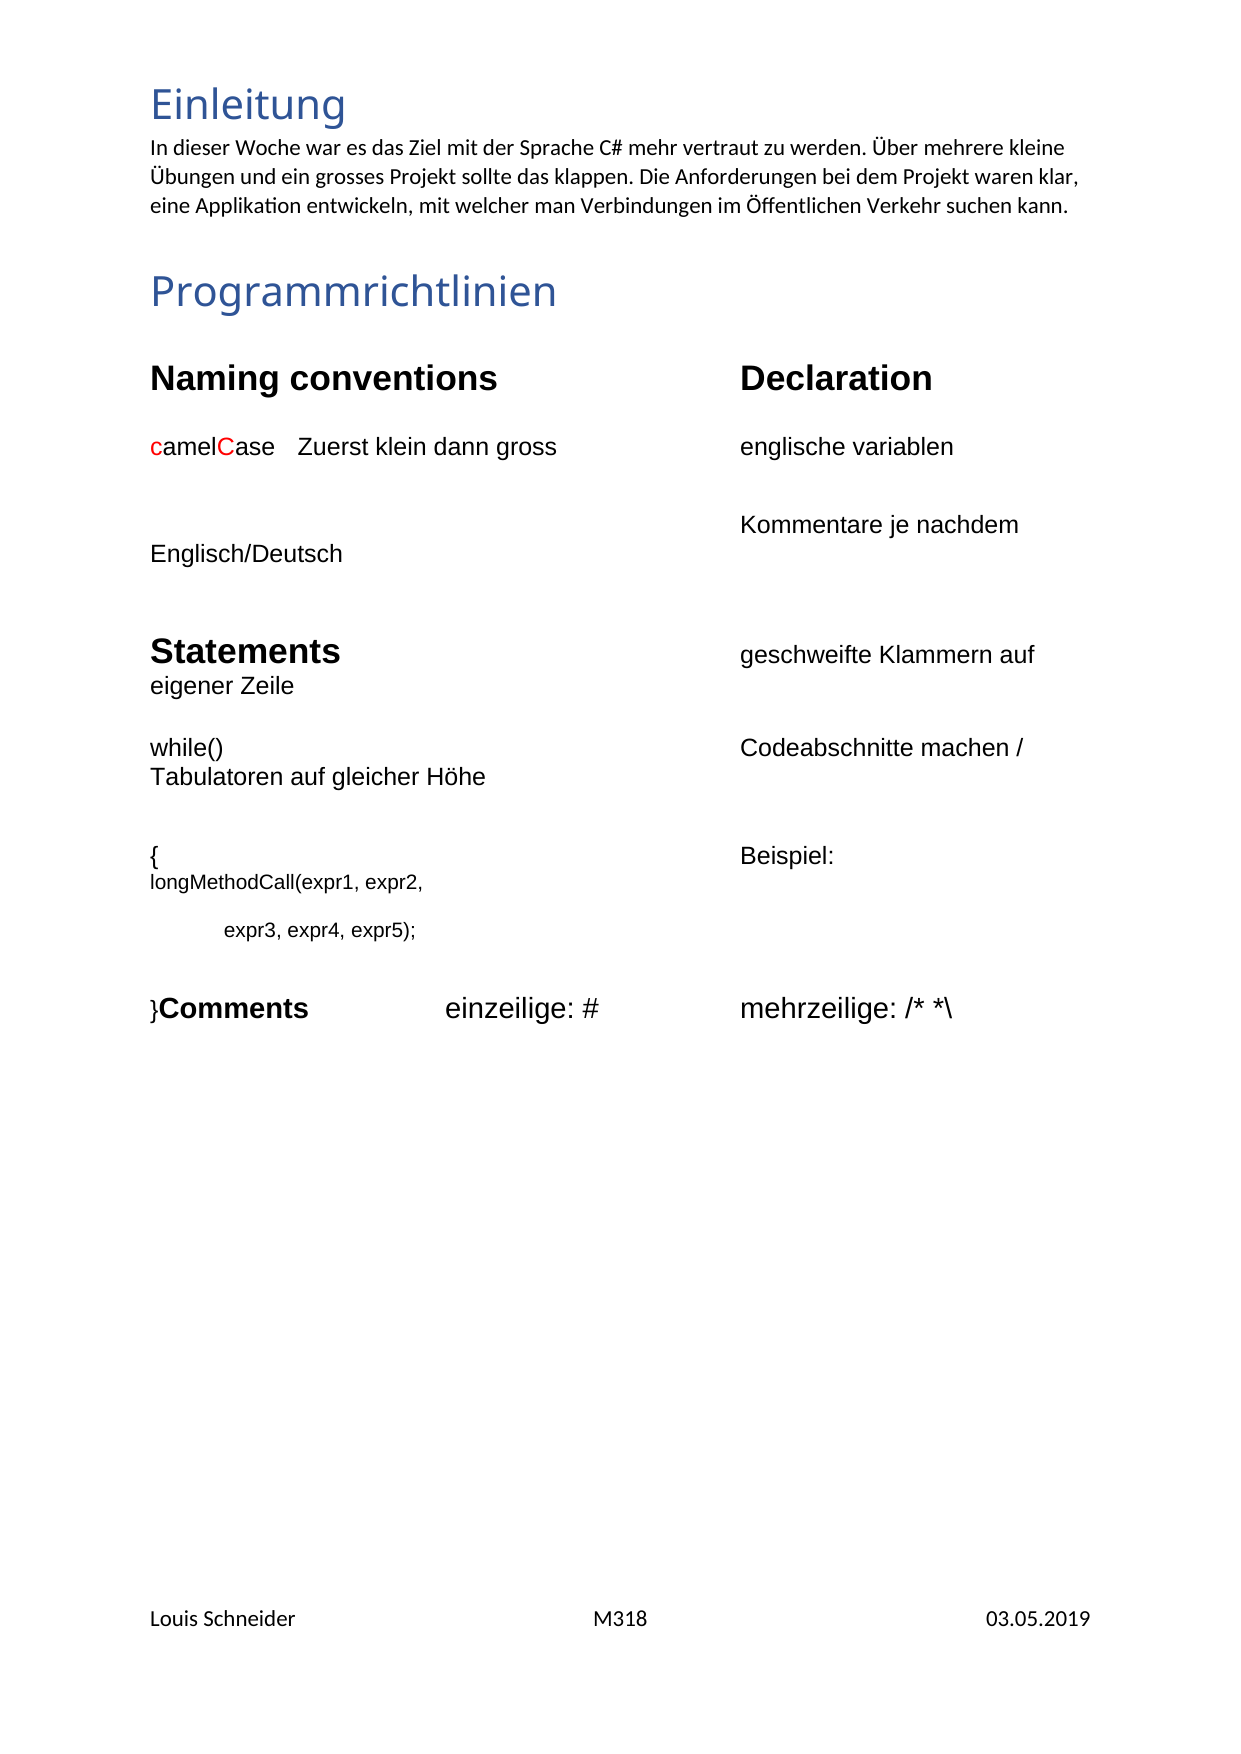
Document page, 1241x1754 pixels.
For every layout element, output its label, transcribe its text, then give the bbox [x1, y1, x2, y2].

text Kommentare je nachdem Englisch/Deutsch [150, 510, 1090, 568]
text while() Codeabschnitte machen / Tabulatoren auf gleicher Höhe [150, 733, 1090, 791]
text Naming conventions Declaration [150, 358, 1090, 398]
text { Beispiel: longMethodCall(expr1, expr2, expr3, expr4, expr5); [150, 841, 1090, 941]
text camelCase Zuerst klein dann gross englische variablen [150, 432, 1090, 460]
text In dieser Woche war es das Ziel mit der Sprache C# mehr vertraut zu werden. Über mehrere kleine Übungen und ein grosses Projekt sollte das klappen. Die Anforderungen bei dem Projekt waren klar, eine Applikation entwickeln, mit welcher man Verbindungen im Öffentlichen Verkehr suchen kann. [150, 133, 1090, 219]
text Statements geschweifte Klammern auf eigener Zeile [150, 630, 1090, 700]
subtitle Einleitung [150, 75, 1090, 132]
subtitle Programmrichtlinien [150, 262, 1090, 318]
text }Comments einzeilige: # mehrzeilige: /* *\ [150, 991, 1090, 1025]
